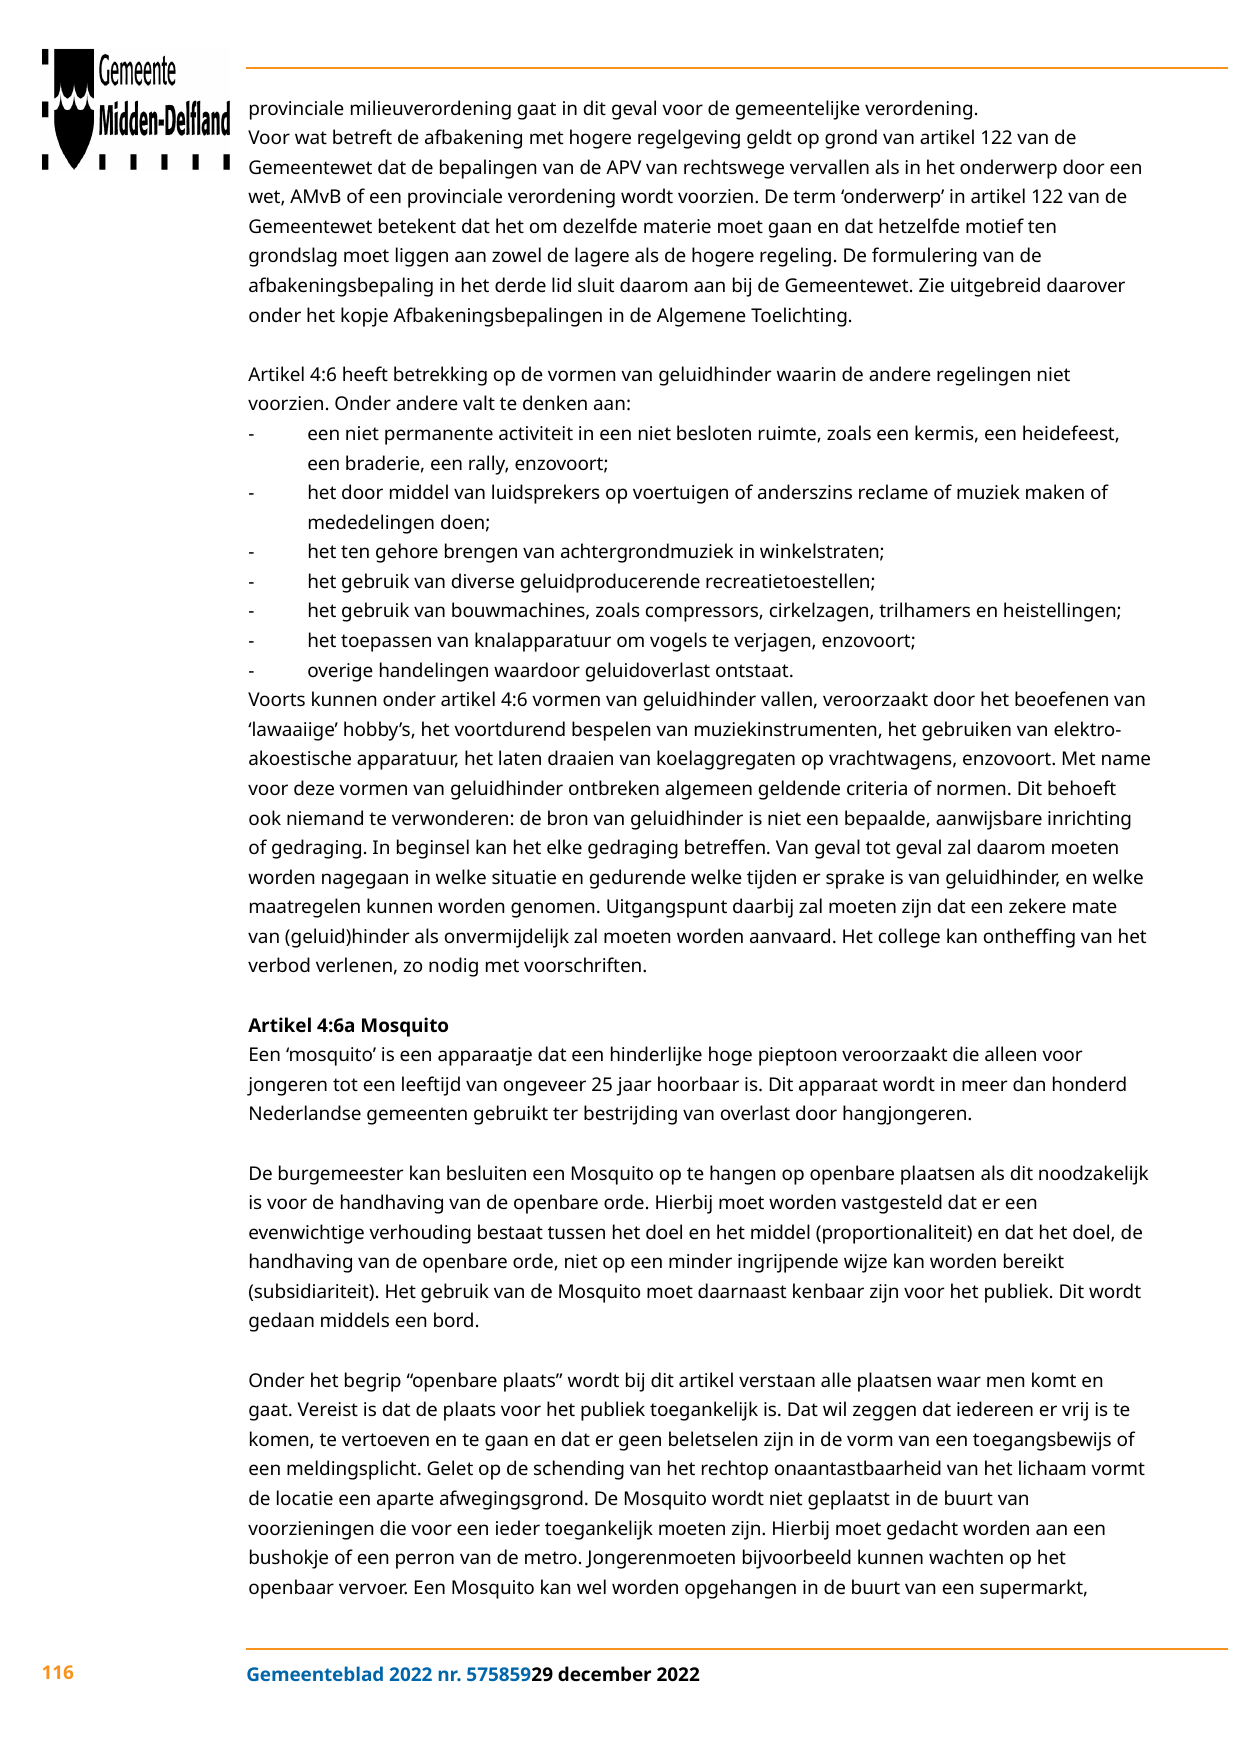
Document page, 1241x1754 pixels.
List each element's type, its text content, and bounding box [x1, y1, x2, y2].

text Artikel 4:6a Mosquito [248, 1012, 1152, 1038]
text De burgemeester kan besluiten een Mosquito op te hangen op openbare plaatsen als dit noodzakelijk is voor de handhaving van de openbare orde. Hierbij moet worden vastgesteld dat er een evenwichtige verhouding bestaat tussen het doel en het middel (proportionaliteit) en dat het doel, de handhaving van de openbare orde, niet op een minder ingrijpende wijze kan worden bereikt (subsidiariteit). Het gebruik van de Mosquito moet daarnaast kenbaar zijn voor het publiek. Dit wordt gedaan middels een bord. [248, 1160, 1152, 1333]
text Voorts kunnen onder artikel 4:6 vormen van geluidhinder vallen, veroorzaakt door het beoefenen van ‘lawaaiige’ hobby’s, het voortdurend bespelen van muziekinstrumenten, het gebruiken van elektro-akoestische apparatuur, het laten draaien van koelaggregaten op vrachtwagens, enzovoort. Met name voor deze vormen van geluidhinder ontbreken algemeen geldende criteria of normen. Dit behoeft ook niemand te verwonderen: de bron van geluidhinder is niet een bepaalde, aanwijsbare inrichting of gedraging. In beginsel kan het elke gedraging betreffen. Van geval tot geval zal daarom moeten worden nagegaan in welke situatie en gedurende welke tijden er sprake is van geluidhinder, en welke maatregelen kunnen worden genomen. Uitgangspunt daarbij zal moeten zijn dat een zekere mate van (geluid)hinder als onvermijdelijk zal moeten worden aanvaard. Het college kan ontheffing van het verbod verlenen, zo nodig met voorschriften. [248, 686, 1152, 978]
list het gebruik van bouwmachines, zoals compressors, cirkelzagen, trilhamers en heistellingen; [248, 598, 1152, 623]
text provinciale milieuverordening gaat in dit geval voor de gemeentelijke verordening. [248, 95, 1152, 121]
text Onder het begrip “openbare plaats” wordt bij dit artikel verstaan alle plaatsen waar men komt en gaat. Vereist is dat de plaats voor het publiek toegankelijk is. Dat wil zeggen dat iedereen er vrij is te komen, te vertoeven en te gaan en dat er geen beletselen zijn in de vorm van een toegangsbewijs of een meldingsplicht. Gelet op de schending van het rechtop onaantastbaarheid van het lichaam vormt de locatie een aparte afwegingsgrond. De Mosquito wordt niet geplaatst in de buurt van voorzieningen die voor een ieder toegankelijk moeten zijn. Hierbij moet gedacht worden aan een bushokje of een perron van de metro. Jongerenmoeten bijvoorbeeld kunnen wachten op het openbaar vervoer. Een Mosquito kan wel worden opgehangen in de buurt van een supermarkt, [248, 1367, 1152, 1600]
list het gebruik van diverse geluidproducerende recreatietoestellen; [248, 568, 1152, 594]
text Artikel 4:6 heeft betrekking op de vormen van geluidhinder waarin de andere regelingen niet voorzien. Onder andere valt te denken aan: [248, 361, 1152, 416]
picture [41, 47, 231, 172]
text Een ‘mosquito’ is een apparaatje dat een hinderlijke hoge pieptoon veroorzaakt die alleen voor jongeren tot een leeftijd van ongeveer 25 jaar hoorbaar is. Dit apparaat wordt in meer dan honderd Nederlandse gemeenten gebruikt ter bestrijding van overlast door hangjongeren. [248, 1041, 1152, 1126]
list het ten gehore brengen van achtergrondmuziek in winkelstraten; [248, 538, 1152, 564]
list overige handelingen waardoor geluidoverlast ontstaat. [248, 657, 1152, 683]
text Voor wat betreft de afbakening met hogere regelgeving geldt op grond van artikel 122 van de Gemeentewet dat de bepalingen van de APV van rechtswege vervallen als in het onderwerp door een wet, AMvB of een provinciale verordening wordt voorzien. De term ‘onderwerp’ in artikel 122 van de Gemeentewet betekent dat het om dezelfde materie moet gaan en dat hetzelfde motief ten grondslag moet liggen aan zowel de lagere als de hogere regeling. De formulering van de afbakeningsbepaling in het derde lid sluit daarom aan bij de Gemeentewet. Zie uitgebreid daarover onder het kopje Afbakeningsbepalingen in de Algemene Toelichting. [248, 124, 1152, 328]
list het door middel van luidsprekers op voertuigen of anderszins reclame of muziek maken of mededelingen doen; [248, 479, 1152, 535]
list een niet permanente activiteit in een niet besloten ruimte, zoals een kermis, een heidefeest, een braderie, een rally, enzovoort; [248, 420, 1152, 476]
list het toepassen van knalapparatuur om vogels te verjagen, enzovoort; [248, 627, 1152, 653]
